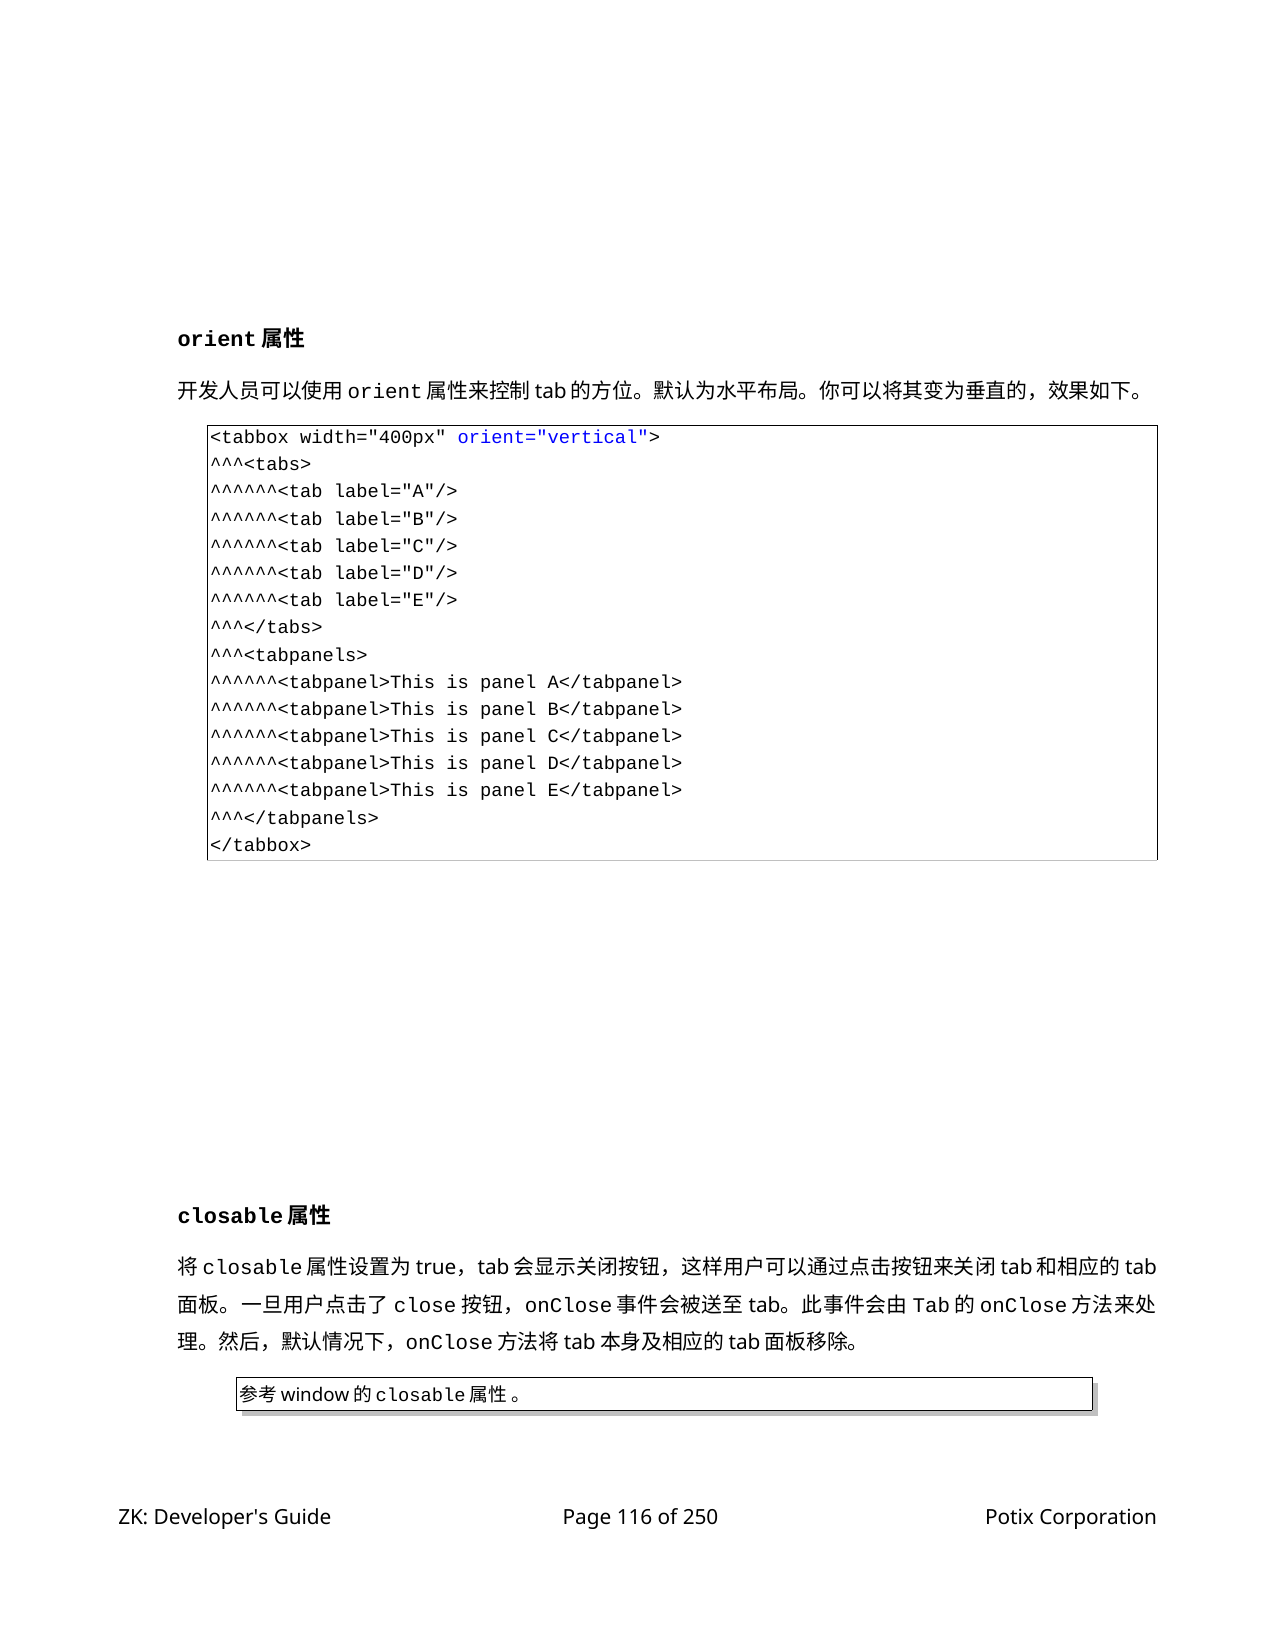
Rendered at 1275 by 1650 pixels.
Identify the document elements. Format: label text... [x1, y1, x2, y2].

text ^^^<tabs> [208, 452, 1157, 476]
text ^^^^^^<tab label="C"/> [208, 534, 1157, 558]
text ^^^^^^<tabpanel>This is panel B</tabpanel> [208, 697, 1157, 721]
text ^^^^^^<tab label="E"/> [208, 588, 1157, 612]
text ^^^^^^<tabpanel>This is panel C</tabpanel> [208, 724, 1157, 748]
text 开发人员可以使用orient属性来控制tab的方位。默认为水平布局。你可以将其变为垂直的，效果如下。 [177, 374, 1157, 404]
subtitle closable属性 [177, 1198, 1157, 1230]
text ^^^<tabpanels> [208, 642, 1157, 667]
text ^^^^^^<tab label="A"/> [208, 479, 1157, 503]
text ^^^^^^<tab label="B"/> [208, 506, 1157, 531]
text ^^^^^^<tab label="D"/> [208, 561, 1157, 585]
text ^^^</tabpanels> [208, 806, 1157, 830]
text 参考window的closable属性 。 [237, 1378, 1092, 1410]
text ^^^^^^<tabpanel>This is panel A</tabpanel> [208, 669, 1157, 694]
text ^^^</tabs> [208, 615, 1157, 639]
text ^^^^^^<tabpanel>This is panel D</tabpanel> [208, 751, 1157, 775]
text 将closable属性设置为true，tab会显示关闭按钮，这样用户可以通过点击按钮来关闭tab和相应的tab面板。一旦用户点击了close按钮，onClose事件会被送至tab。此事件会由Tab的onClose方法来处理。然后，默认情况下，onClose方法将tab本身及相应的tab面板移除。 [177, 1250, 1157, 1356]
text </tabbox> [208, 833, 1157, 860]
text ^^^^^^<tabpanel>This is panel E</tabpanel> [208, 778, 1157, 803]
text <tabbox width="400px" orient="vertical"> [208, 426, 1157, 449]
subtitle orient属性 [177, 321, 1157, 353]
